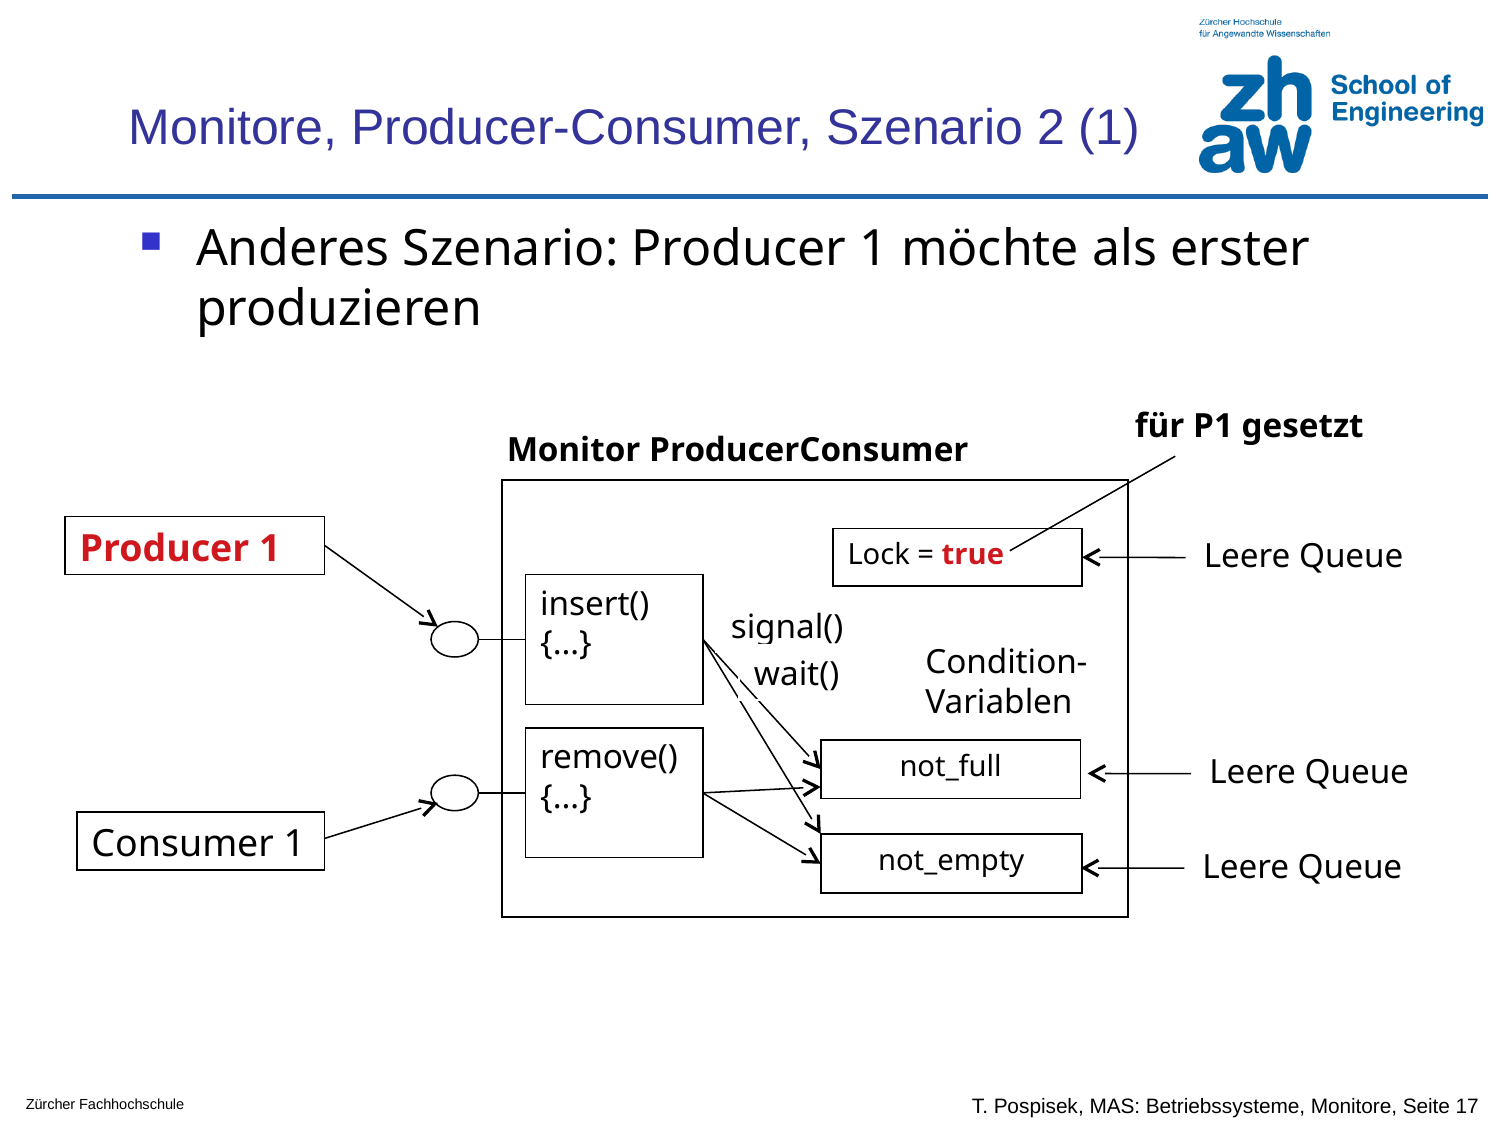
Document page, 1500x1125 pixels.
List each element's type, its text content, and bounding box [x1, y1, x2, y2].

text_box [501, 640, 790, 792]
text_box signal() [715, 597, 859, 653]
text_box Anderes Szenario: Producer 1 möchte als erster produzieren [124, 207, 1400, 343]
text_box not_empty [820, 834, 1082, 894]
text_box [430, 621, 479, 657]
text_box wait() [739, 645, 855, 700]
text_box Condition- Variablen [910, 633, 1103, 728]
text_box Leere Queue [1187, 837, 1418, 893]
text_box insert() {…} [525, 574, 703, 705]
text_box Leere Queue [1189, 527, 1419, 582]
text_box remove() {…} [525, 727, 703, 858]
text_box [713, 653, 739, 695]
text_box not_full [820, 739, 1081, 799]
title Monitore, Producer-Consumer, Szenario 2 (1) [99, 50, 1379, 163]
text_box [501, 479, 1128, 917]
text_box Consumer 1 [76, 812, 325, 870]
text_box Leere Queue [1194, 743, 1425, 798]
text_box Producer 1 [64, 516, 325, 575]
text_box Lock = true [832, 528, 1082, 587]
text_box [430, 775, 479, 811]
text_box für P1 gesetzt [1120, 397, 1380, 452]
picture [1199, 19, 1483, 173]
text_box [718, 653, 739, 676]
text_box Monitor ProducerConsumer [492, 420, 984, 476]
